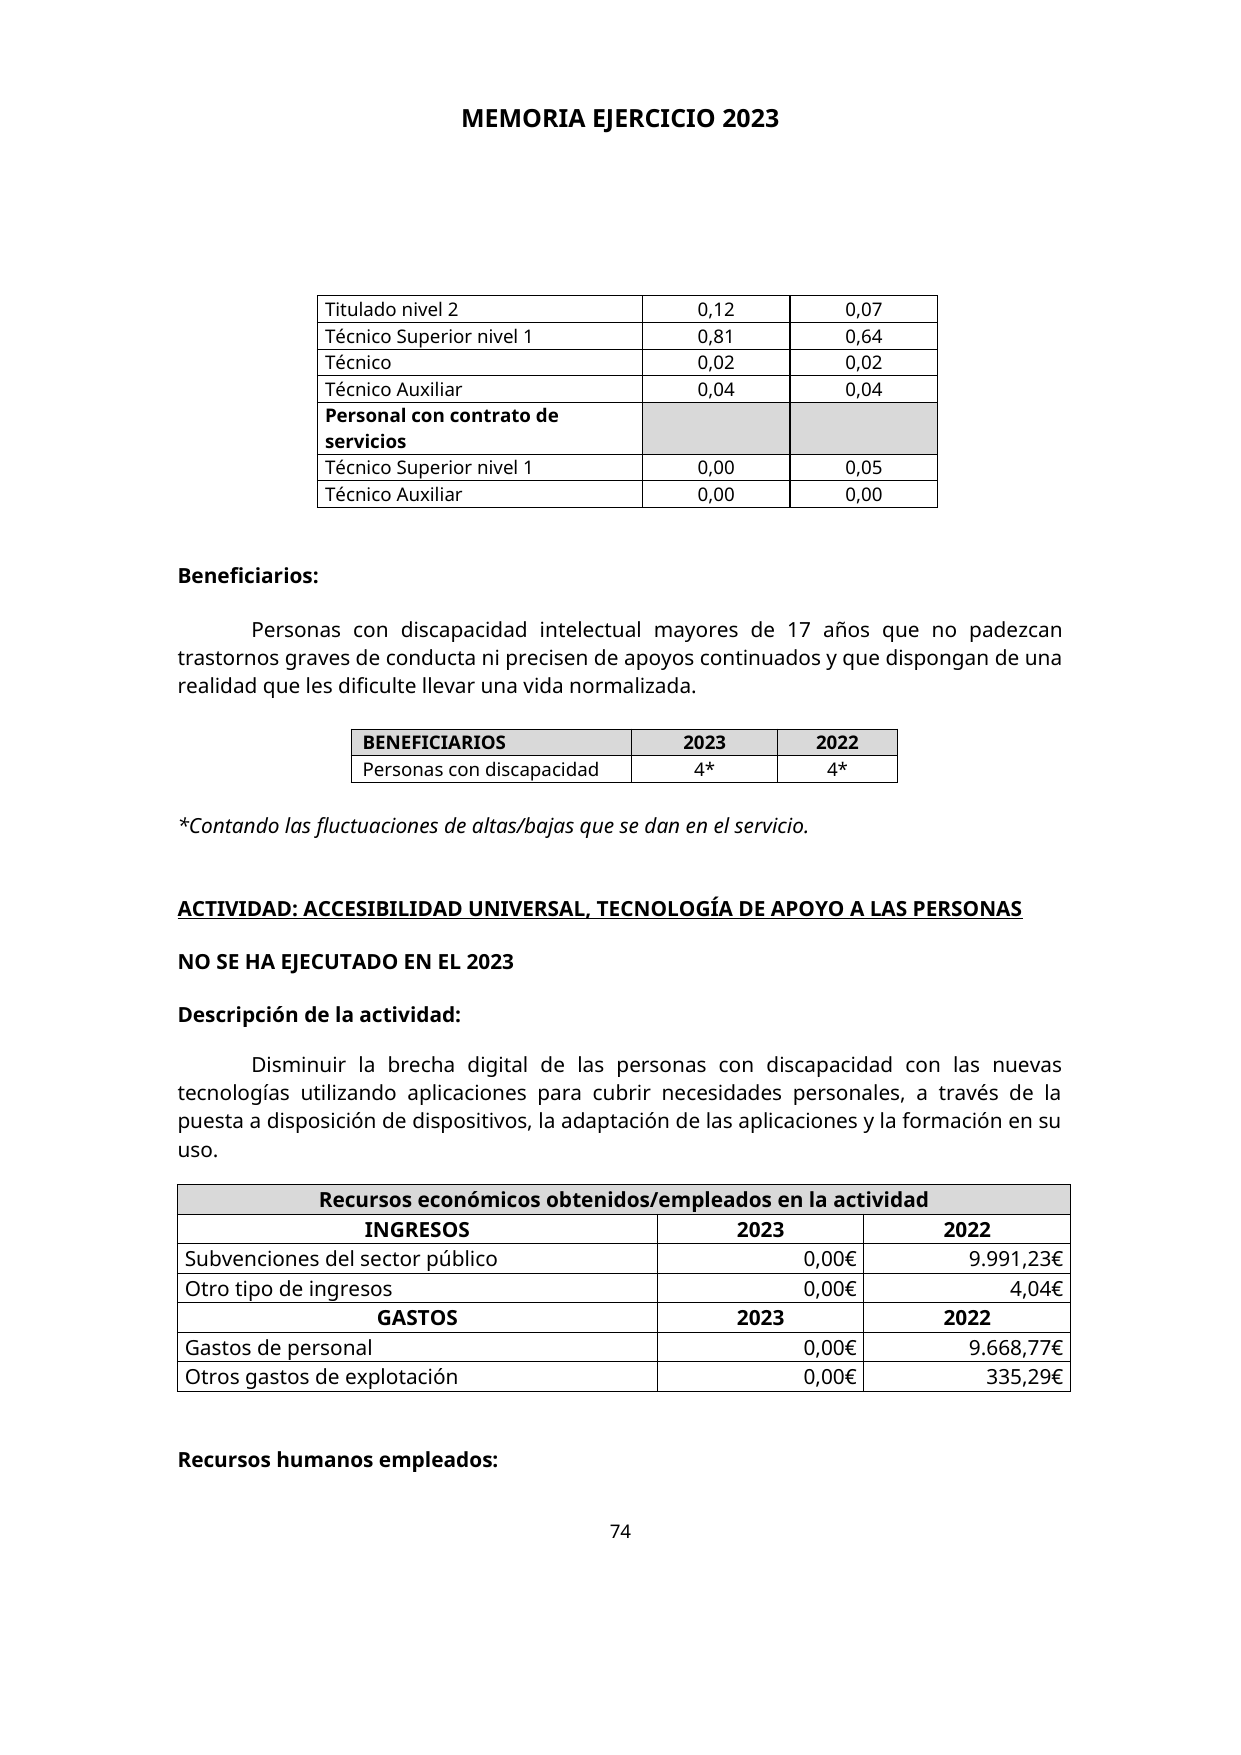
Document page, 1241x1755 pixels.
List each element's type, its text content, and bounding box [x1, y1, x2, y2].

table_cell 9.991,23€ [864, 1244, 1070, 1273]
table_cell 0,02 [791, 350, 937, 375]
text *Contando las fluctuaciones de altas/bajas que se dan en el servicio. [177, 811, 1063, 839]
table_cell 9.668,77€ [864, 1333, 1070, 1361]
table_cell Técnico Auxiliar [318, 376, 642, 402]
table_cell Subvenciones del sector público [178, 1244, 657, 1273]
table_cell Personal con contrato de servicios [318, 403, 642, 454]
table_cell GASTOS [178, 1303, 657, 1332]
table_cell 0,04 [791, 376, 937, 402]
text Disminuir la brecha digital de las personas con discapacidad con las nuevas tecnologías utilizando aplicaciones para cubrir necesidades personales, a través de la puesta a disposición de dispositivos, la adaptación de las aplicaciones y la formación en su uso. [177, 1050, 1063, 1163]
text Beneficiarios: [177, 561, 1063, 590]
table_cell 4* [778, 756, 897, 782]
table_cell Técnico Superior nivel 1 [318, 455, 642, 480]
table_cell 2022 [864, 1215, 1070, 1243]
table_cell 0,00€ [658, 1244, 863, 1273]
table_cell 0,00€ [658, 1333, 863, 1361]
table_cell 0,00 [643, 455, 789, 480]
table_header Recursos económicos obtenidos/empleados en la actividad [178, 1185, 1070, 1214]
table_cell Titulado nivel 2 [318, 296, 642, 322]
table_cell INGRESOS [178, 1215, 657, 1243]
text NO SE HA EJECUTADO EN EL 2023 [177, 947, 1063, 976]
table_cell 0,00 [791, 481, 937, 507]
table_cell 0,02 [643, 350, 789, 375]
text ACTIVIDAD: ACCESIBILIDAD UNIVERSAL, TECNOLOGÍA DE APOYO A LAS PERSONAS [177, 894, 1063, 922]
table_cell Personas con discapacidad [352, 756, 631, 782]
text Recursos humanos empleados: [177, 1445, 1063, 1474]
table_cell 0,81 [643, 323, 789, 348]
table_cell Otro tipo de ingresos [178, 1274, 657, 1302]
table_cell 2022 [864, 1303, 1070, 1332]
table_cell Gastos de personal [178, 1333, 657, 1361]
table_cell 0,07 [791, 296, 937, 322]
table_cell 335,29€ [864, 1362, 1070, 1391]
table_cell 0,00€ [658, 1362, 863, 1391]
table_cell [643, 403, 789, 454]
table_cell 0,00€ [658, 1274, 863, 1302]
table_cell 0,04 [643, 376, 789, 402]
table_header BENEFICIARIOS [352, 730, 631, 755]
table_cell [791, 403, 937, 454]
table_cell 0,05 [791, 455, 937, 480]
table_cell 2023 [658, 1215, 863, 1243]
table_cell 0,12 [643, 296, 789, 322]
table_cell Técnico Superior nivel 1 [318, 323, 642, 348]
table_cell 4* [632, 756, 777, 782]
table_cell Técnico Auxiliar [318, 481, 642, 507]
table_header 2022 [778, 730, 897, 755]
table_cell 2023 [658, 1303, 863, 1332]
table_cell Otros gastos de explotación [178, 1362, 657, 1391]
table_cell Técnico [318, 350, 642, 375]
table_header 2023 [632, 730, 777, 755]
table_cell 0,00 [643, 481, 789, 507]
text Descripción de la actividad: [177, 1001, 1063, 1029]
text Personas con discapacidad intelectual mayores de 17 años que no padezcan trastornos graves de conducta ni precisen de apoyos continuados y que dispongan de una realidad que les dificulte llevar una vida normalizada. [177, 615, 1063, 700]
table_cell 0,64 [791, 323, 937, 348]
table_cell 4,04€ [864, 1274, 1070, 1302]
